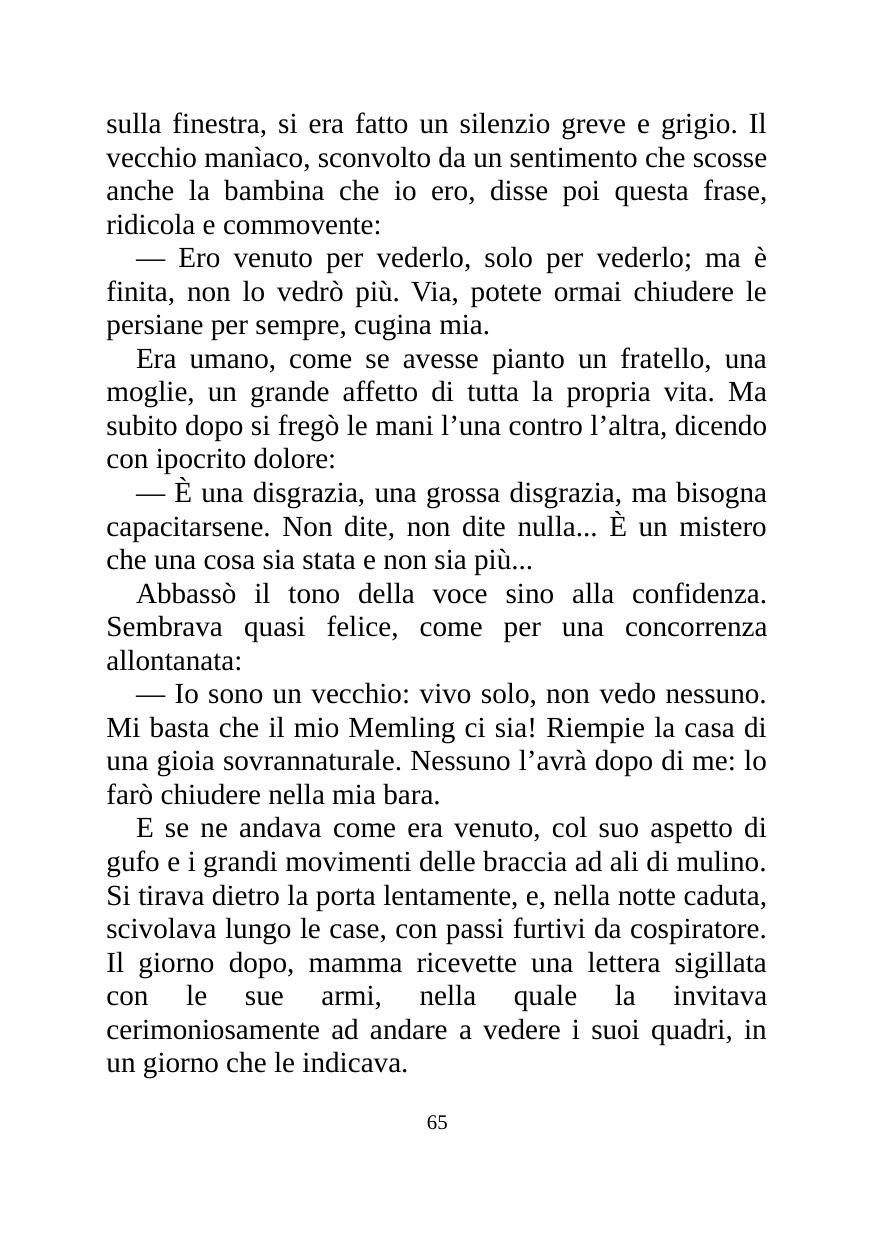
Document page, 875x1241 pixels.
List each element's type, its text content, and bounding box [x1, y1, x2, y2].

text Abbassò il tono della voce sino alla confidenza. Sembrava quasi felice, come per una concorrenza allontanata: [106, 576, 768, 676]
text E se ne andava come era venuto, col suo aspetto di gufo e i grandi movimenti delle braccia ad ali di mulino. Si tirava dietro la porta lentamente, e, nella notte caduta, scivolava lungo le case, con passi furtivi da cospiratore. Il giorno dopo, mamma ricevette una lettera sigillata con le sue armi, nella quale la invitava cerimoniosamente ad andare a vedere i suoi quadri, in un giorno che le indicava. [106, 811, 768, 1079]
text — È una disgrazia, una grossa disgrazia, ma bisogna capacitarsene. Non dite, non dite nulla... È un mistero che una cosa sia stata e non sia più... [106, 475, 768, 576]
text — Ero venuto per vederlo, solo per vederlo; ma è finita, non lo vedrò più. Via, potete ormai chiudere le persiane per sempre, cugina mia. [106, 240, 768, 341]
text sulla finestra, si era fatto un silenzio greve e grigio. Il vecchio manìaco, sconvolto da un sentimento che scosse anche la bambina che io ero, disse poi questa frase, ridicola e commovente: [106, 106, 768, 240]
text Era umano, come se avesse pianto un fratello, una moglie, un grande affetto di tutta la propria vita. Ma subito dopo si fregò le mani l’una contro l’altra, dicendo con ipocrito dolore: [106, 341, 768, 475]
text — Io sono un vecchio: vivo solo, non vedo nessuno. Mi basta che il mio Memling ci sia! Riempie la casa di una gioia sovrannaturale. Nessuno l’avrà dopo di me: lo farò chiudere nella mia bara. [106, 676, 768, 811]
